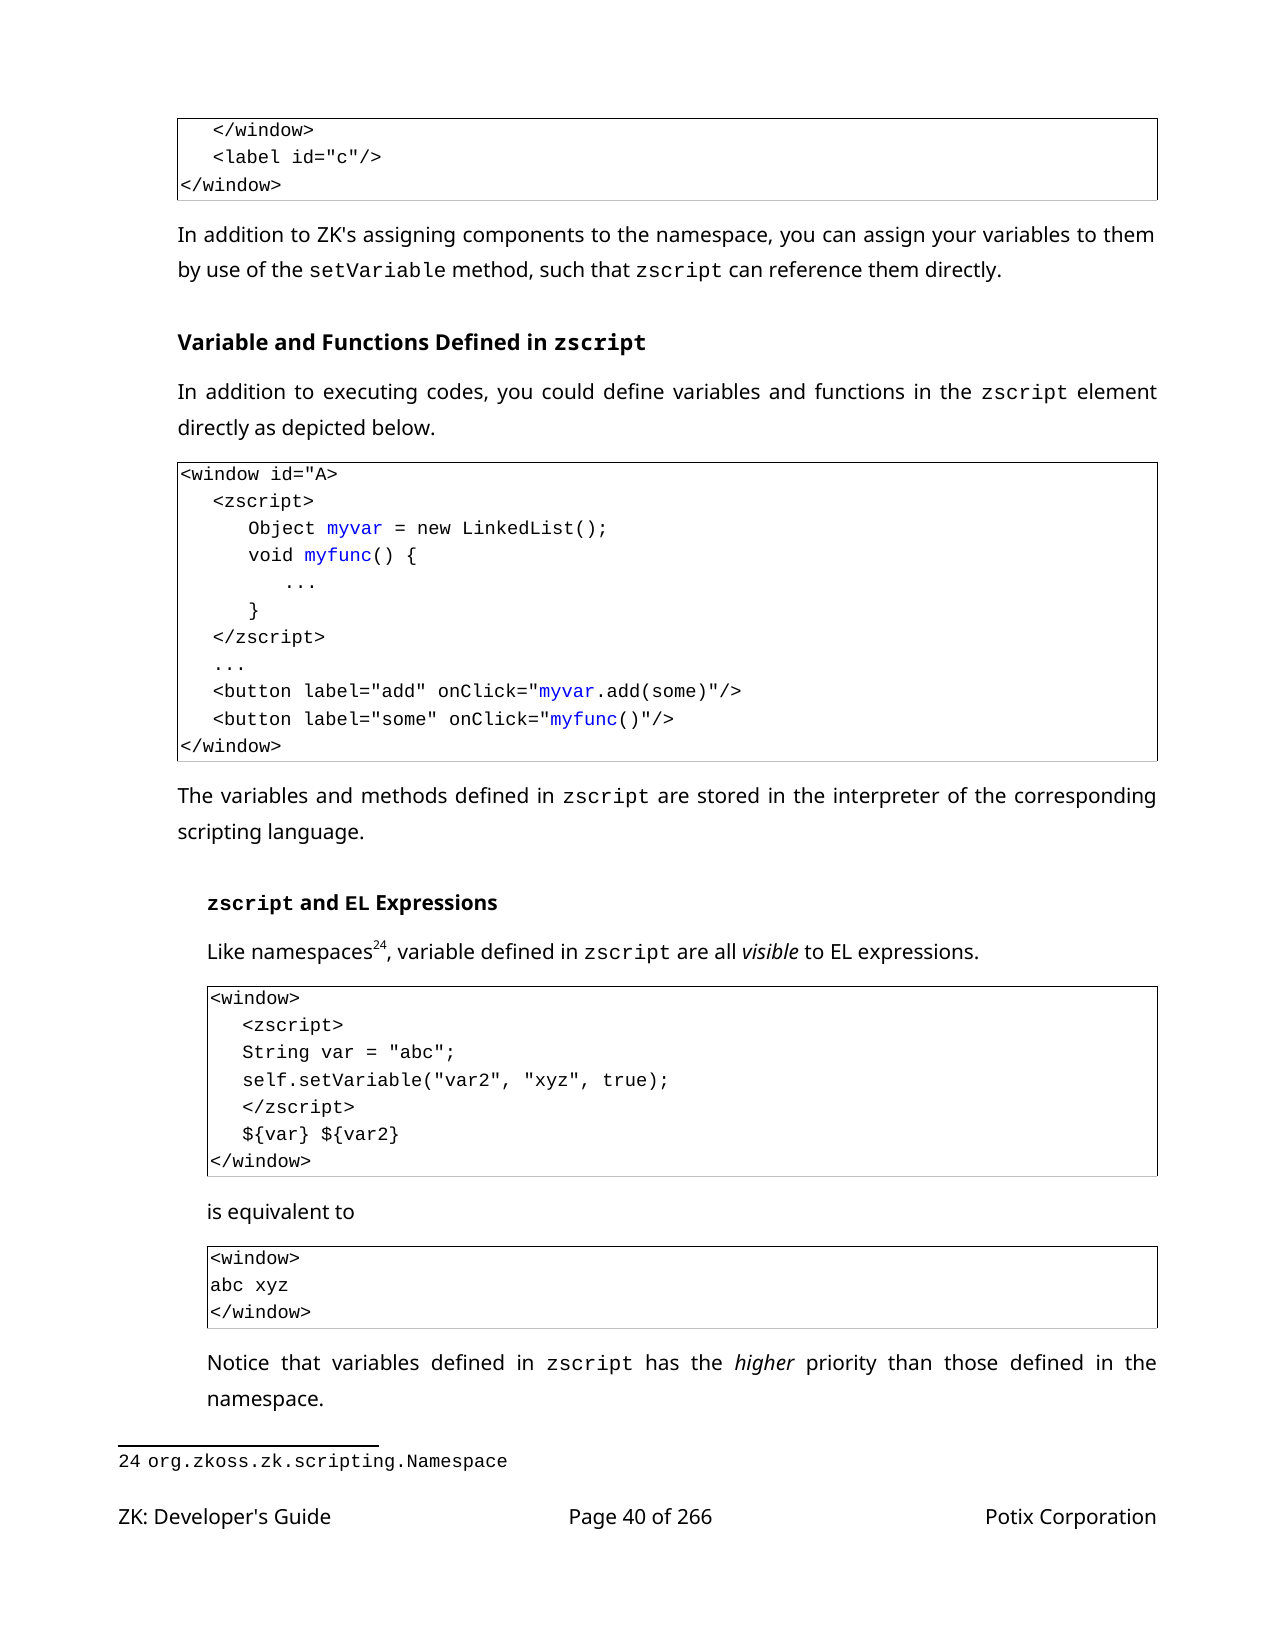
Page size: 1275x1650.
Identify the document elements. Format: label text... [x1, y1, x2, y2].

text ... [178, 570, 1157, 595]
text In addition to executing codes, you could define variables and functions in the zscript element directly as depicted below. [177, 377, 1157, 441]
text In addition to ZK's assigning components to the namespace, you can assign your variables to them by use of the setVariable method, such that zscript can reference them directly. [177, 220, 1157, 284]
text <button label="some" onClick="myfunc()"/> [178, 706, 1157, 731]
text org.zkoss.zk.scripting.Namespace [118, 1452, 1157, 1473]
text The variables and methods defined in zscript are stored in the interpreter of the corresponding scripting language. [177, 781, 1157, 845]
subtitle Variable and Functions Defined in zscript [177, 327, 1157, 357]
text </window> [208, 1300, 1157, 1328]
text abc xyz [208, 1273, 1157, 1297]
text </zscript> [178, 625, 1157, 649]
text <zscript> [208, 1013, 1157, 1037]
text ${var} ${var2} [208, 1122, 1157, 1146]
text void myfunc() { [178, 543, 1157, 567]
text } [178, 598, 1157, 622]
text </window> [178, 119, 1157, 142]
text <window> [208, 1247, 1157, 1270]
text <label id="c"/> [178, 145, 1157, 169]
text Like namespaces, variable defined in zscript are all visible to EL expressions. [207, 937, 1157, 965]
text </window> [208, 1149, 1157, 1176]
text String var = "abc"; [208, 1040, 1157, 1065]
text </window> [178, 172, 1157, 200]
text Object myvar = new LinkedList(); [178, 516, 1157, 540]
text </window> [178, 733, 1157, 761]
text self.setVariable("var2", "xyz", true); [208, 1068, 1157, 1092]
subtitle zscript and EL Expressions [207, 888, 1157, 916]
text Notice that variables defined in zscript has the higher priority than those defined in the namespace. [207, 1348, 1157, 1412]
text <button label="add" onClick="myvar.add(some)"/> [178, 679, 1157, 703]
text <zscript> [178, 489, 1157, 513]
text <window> [208, 987, 1157, 1010]
text <window id="A> [178, 463, 1157, 486]
text is equivalent to [207, 1197, 1157, 1225]
text ... [178, 652, 1157, 676]
text </zscript> [208, 1095, 1157, 1119]
